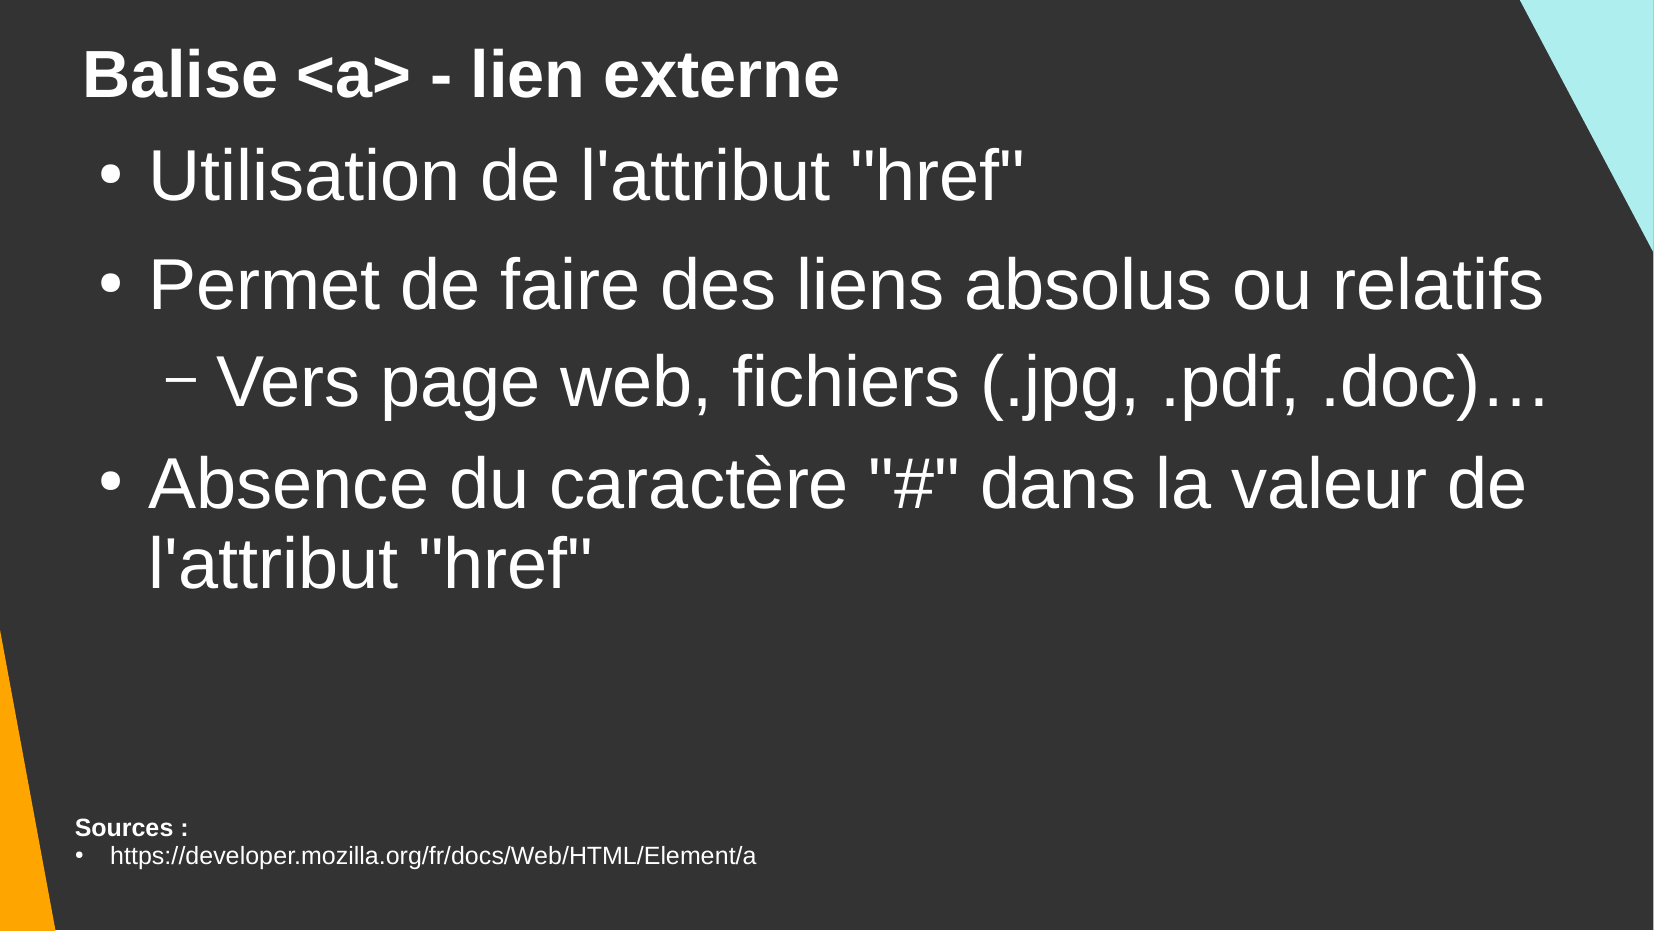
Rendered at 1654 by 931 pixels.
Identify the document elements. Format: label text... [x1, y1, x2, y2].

text_box [1519, 0, 1654, 254]
text_box Sources : https://developer.mozilla.org/fr/docs/Web/HTML/Element/a [60, 806, 1546, 931]
text_box [0, 629, 56, 931]
title Balise <a> - lien externe [82, 37, 1571, 114]
list Utilisation de l'attribut "href" Permet de faire des liens absolus ou relatifs Vers page web, fichiers (.jpg, .pdf, .doc)… Absence du caractère "#" dans la valeur de l'attribut "href" [80, 135, 1605, 745]
